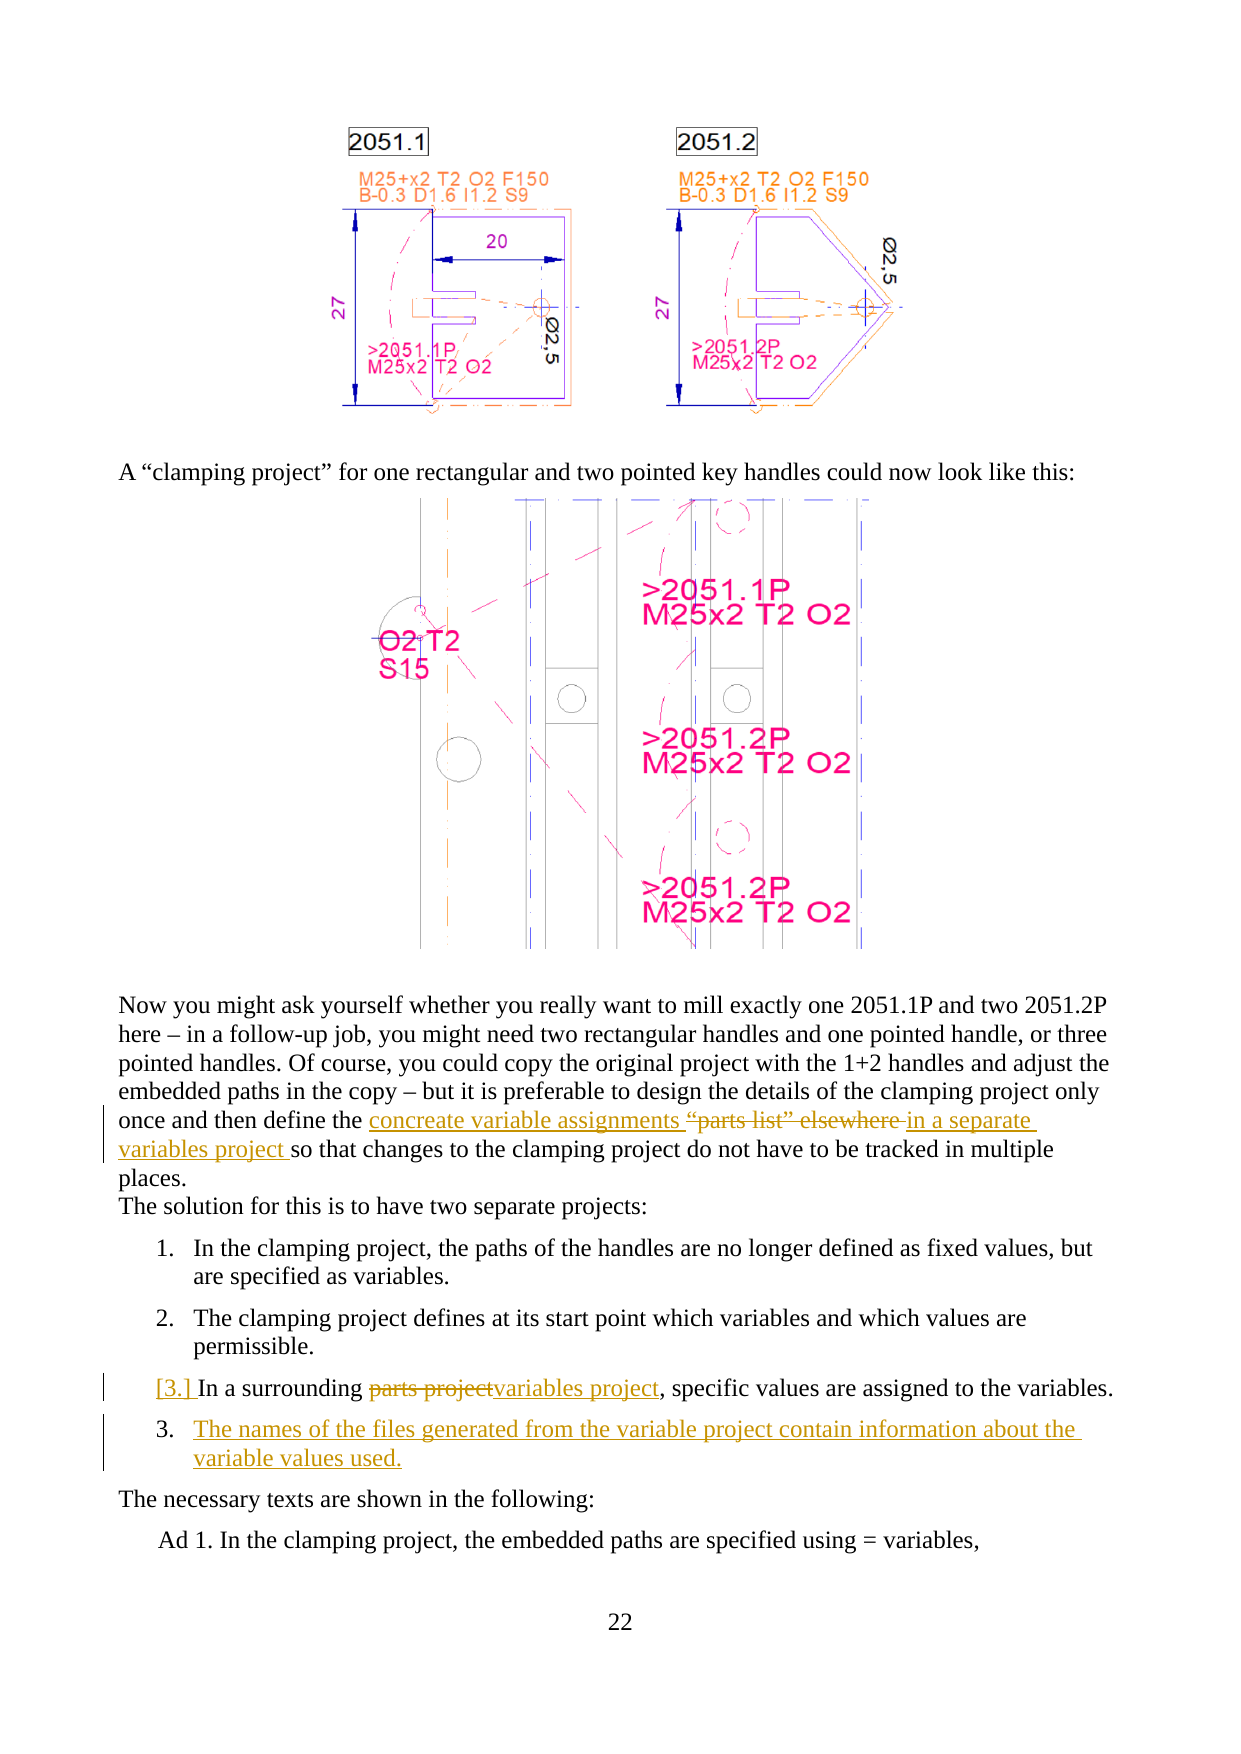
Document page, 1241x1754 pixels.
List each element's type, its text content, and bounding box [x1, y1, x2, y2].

text Now you might ask yourself whether you really want to mill exactly one 2051.1P and two 2051.2P here – in a follow-up job, you might need two rectangular handles and one pointed handle, or three pointed handles. Of course, you could copy the original project with the 1+2 handles and adjust the embedded paths in the copy – but it is preferable to design the details of the clamping project only once and then define the concreate variable assignments in a separate variables project so that changes to the clamping project do not have to be tracked in multiple places. The solution for this is to have two separate projects: [118, 990, 1122, 1220]
text The necessary texts are shown in the following: [118, 1484, 1122, 1513]
text Ad 1. In the clamping project, the embedded paths are specified using = variables, [158, 1525, 1122, 1554]
text A “clamping project” for one rectangular and two pointed key handles could now look like this: [118, 457, 1122, 486]
list In a surrounding variables project, specific values are assigned to the variables. [156, 1373, 1122, 1401]
list In the clamping project, the paths of the handles are no longer defined as fixed values, but are specified as variables. [156, 1233, 1122, 1290]
list The names of the files generated from the variable project contain information about the variable values used. [156, 1414, 1122, 1471]
list The clamping project defines at its start point which variables and which values are permissible. [156, 1303, 1122, 1360]
